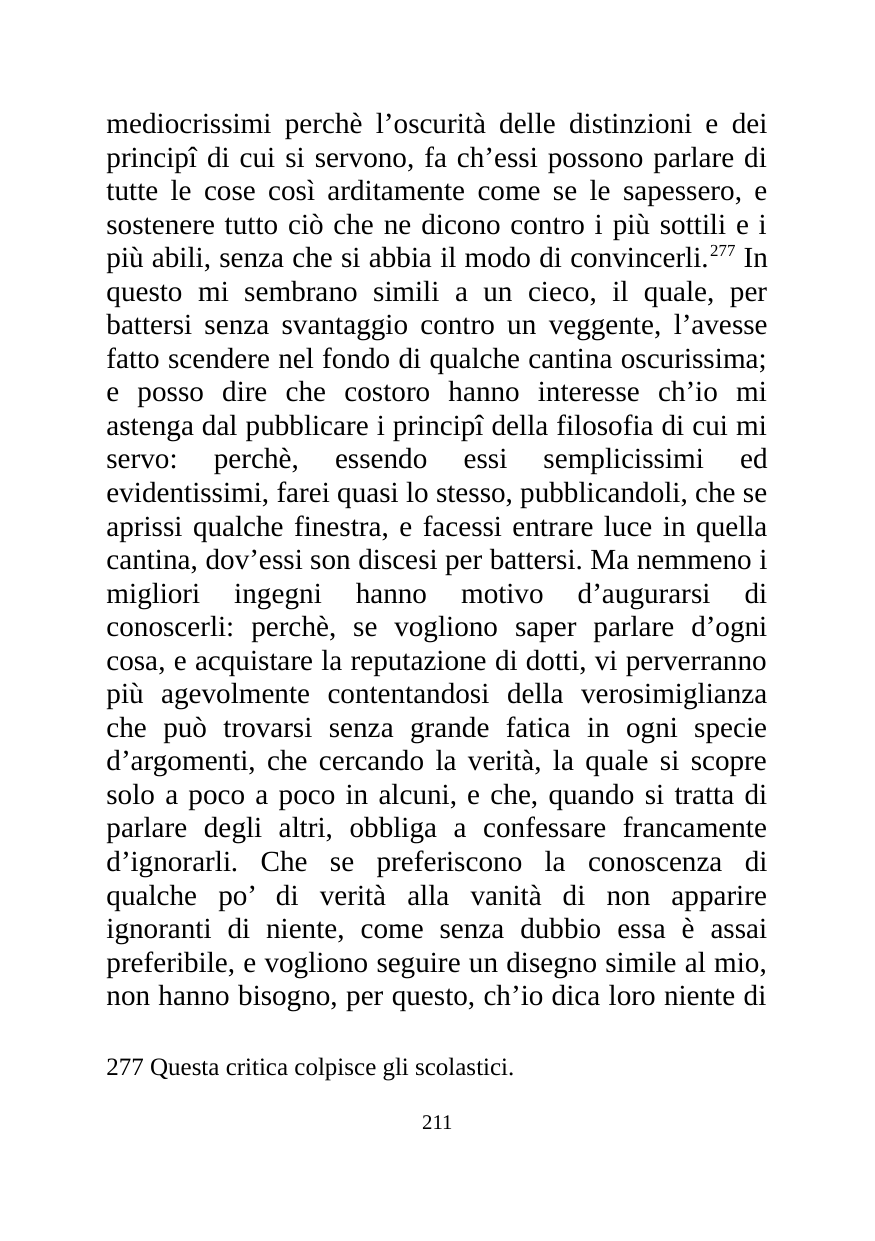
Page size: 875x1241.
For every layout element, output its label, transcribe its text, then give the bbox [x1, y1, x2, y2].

text Questa critica colpisce gli scolastici. [106, 1052, 768, 1080]
text mediocrissimi perchè l’oscurità delle distinzioni e dei principî di cui si servono, fa ch’essi possono parlare di tutte le cose così arditamente come se le sapessero, e sostenere tutto ciò che ne dicono contro i più sottili e i più abili, senza che si abbia il modo di convincerli. In questo mi sembrano simili a un cieco, il quale, per battersi senza svantaggio contro un veggente, l’avesse fatto scendere nel fondo di qualche cantina oscurissima; e posso dire che costoro hanno interesse ch’io mi astenga dal pubblicare i principî della filosofia di cui mi servo: perchè, essendo essi semplicissimi ed evidentissimi, farei quasi lo stesso, pubblicandoli, che se aprissi qualche finestra, e facessi entrare luce in quella cantina, dov’essi son discesi per battersi. Ma nemmeno i migliori ingegni hanno motivo d’augurarsi di conoscerli: perchè, se vogliono saper parlare d’ogni cosa, e acquistare la reputazione di dotti, vi perverranno più agevolmente contentandosi della verosimiglianza che può trovarsi senza grande fatica in ogni specie d’argomenti, che cercando la verità, la quale si scopre solo a poco a poco in alcuni, e che, quando si tratta di parlare degli altri, obbliga a confessare francamente d’ignorarli. Che se preferiscono la conoscenza di qualche po’ di verità alla vanità di non apparire ignoranti di niente, come senza dubbio essa è assai preferibile, e vogliono seguire un disegno simile al mio, non hanno bisogno, per questo, ch’io dica loro niente di [106, 106, 768, 1012]
